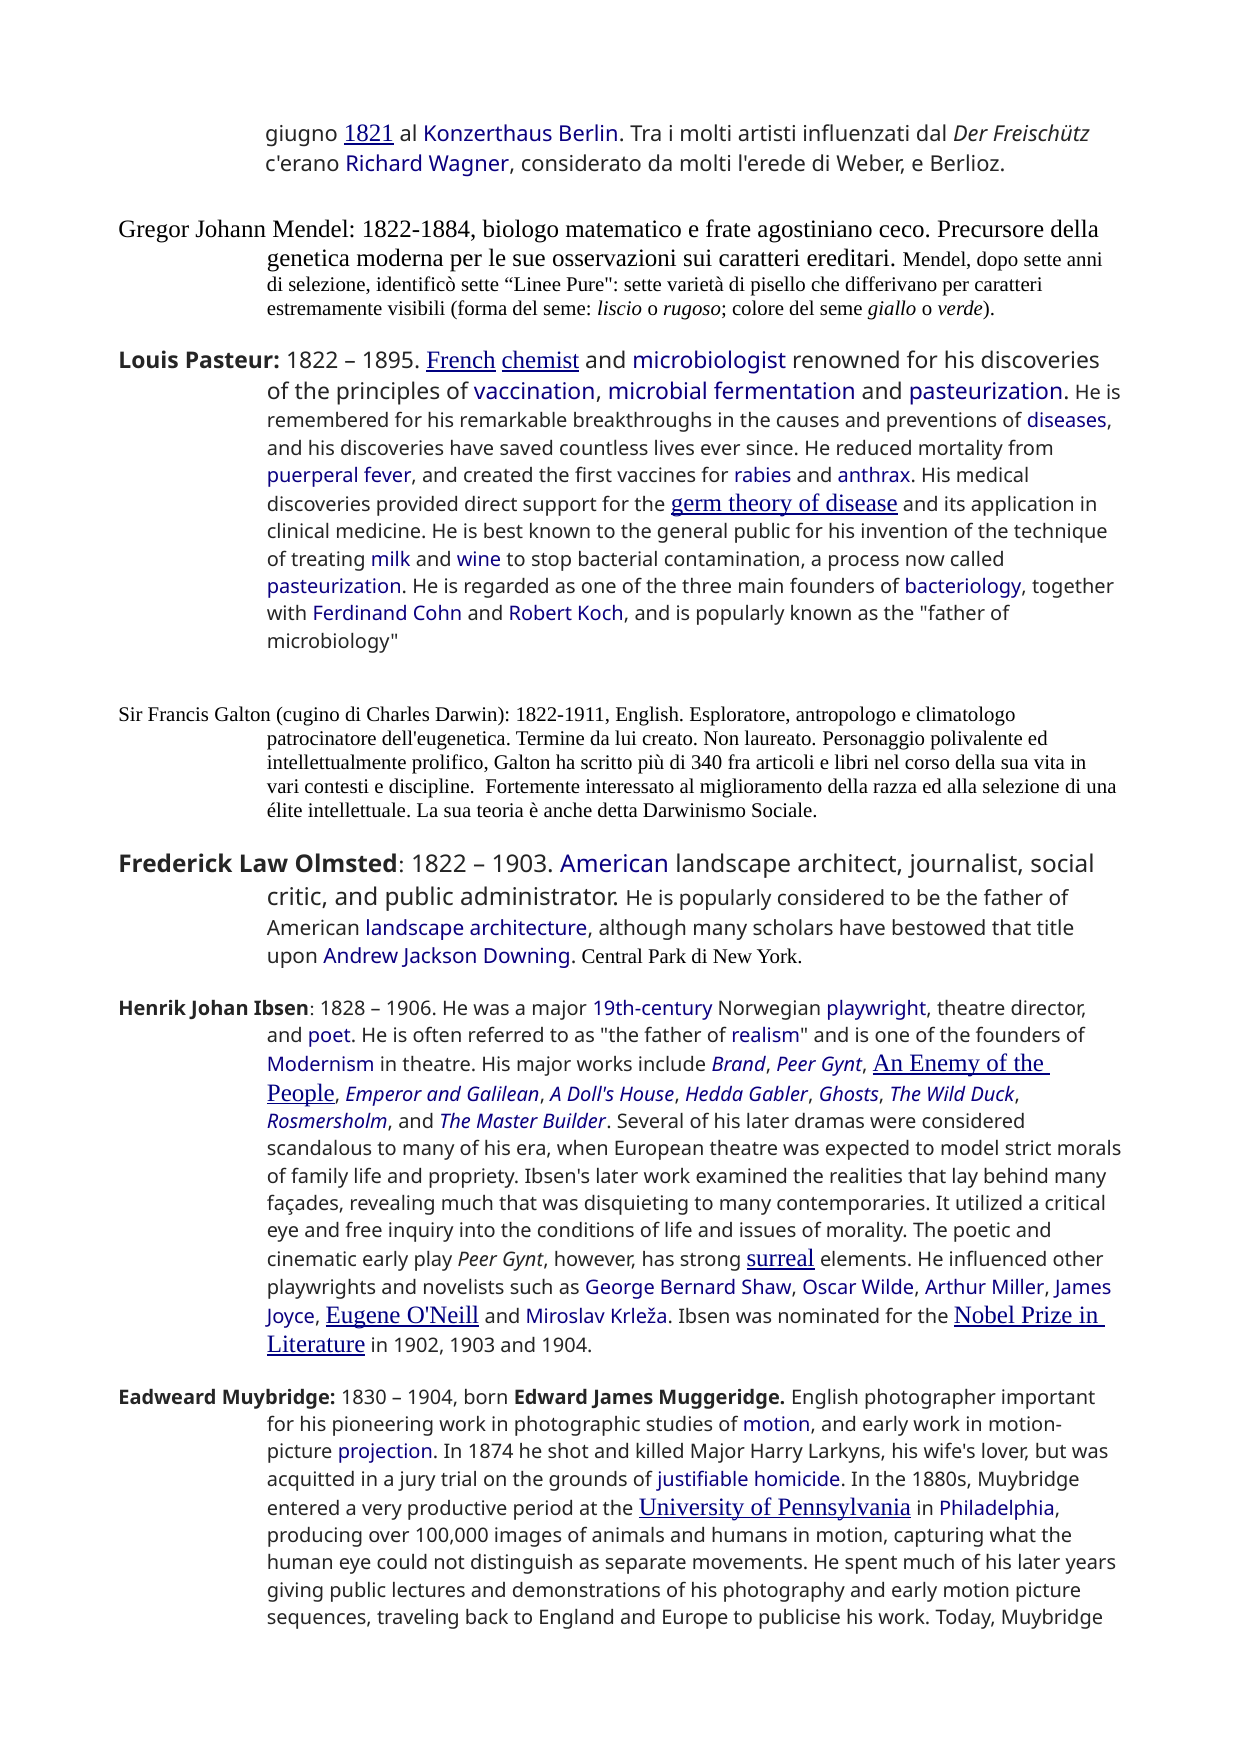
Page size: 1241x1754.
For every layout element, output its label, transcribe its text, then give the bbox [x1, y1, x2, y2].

text giugno 1821 al Konzerthaus Berlin. Tra i molti artisti influenzati dal Der Freischütz c'erano Richard Wagner, considerato da molti l'erede di Weber, e Berlioz. [118, 118, 1122, 178]
text Frederick Law Olmsted: 1822 – 1903. American landscape architect, journalist, social critic, and public administrator. He is popularly considered to be the father of American landscape architecture, although many scholars have bestowed that title upon Andrew Jackson Downing. Central Park di New York. [118, 847, 1122, 970]
text Louis Pasteur: 1822 – 1895. French chemist and microbiologist renowned for his discoveries of the principles of vaccination, microbial fermentation and pasteurization. He is remembered for his remarkable breakthroughs in the causes and preventions of diseases, and his discoveries have saved countless lives ever since. He reduced mortality from puerperal fever, and created the first vaccines for rabies and anthrax. His medical discoveries provided direct support for the germ theory of disease and its application in clinical medicine. He is best known to the general public for his invention of the technique of treating milk and wine to stop bacterial contamination, a process now called pasteurization. He is regarded as one of the three main founders of bacteriology, together with Ferdinand Cohn and Robert Koch, and is popularly known as the "father of microbiology" [118, 344, 1122, 654]
text Eadweard Muybridge: 1830 – 1904, born Edward James Muggeridge. English photographer important for his pioneering work in photographic studies of motion, and early work in motion-picture projection. In 1874 he shot and killed Major Harry Larkyns, his wife's lover, but was acquitted in a jury trial on the grounds of justifiable homicide. In the 1880s, Muybridge entered a very productive period at the University of Pennsylvania in Philadelphia, producing over 100,000 images of animals and humans in motion, capturing what the human eye could not distinguish as separate movements. He spent much of his later years giving public lectures and demonstrations of his photography and early motion picture sequences, traveling back to England and Europe to publicise his work. Today, Muybridge [118, 1383, 1122, 1630]
text Henrik Johan Ibsen: 1828 – 1906. He was a major 19th-century Norwegian playwright, theatre director, and poet. He is often referred to as "the father of realism" and is one of the founders of Modernism in theatre. His major works include Brand, Peer Gynt, An Enemy of the People, Emperor and Galilean, A Doll's House, Hedda Gabler, Ghosts, The Wild Duck, Rosmersholm, and The Master Builder. Several of his later dramas were considered scandalous to many of his era, when European theatre was expected to model strict morals of family life and propriety. Ibsen's later work examined the realities that lay behind many façades, revealing much that was disquieting to many contemporaries. It utilized a critical eye and free inquiry into the conditions of life and issues of morality. The poetic and cinematic early play Peer Gynt, however, has strong surreal elements. He influenced other playwrights and novelists such as George Bernard Shaw, Oscar Wilde, Arthur Miller, James Joyce, Eugene O'Neill and Miroslav Krleža. Ibsen was nominated for the Nobel Prize in Literature in 1902, 1903 and 1904. [118, 994, 1122, 1359]
text Sir Francis Galton (cugino di Charles Darwin): 1822-1911, English. Esploratore, antropologo e climatologo patrocinatore dell'eugenetica. Termine da lui creato. Non laureato. Personaggio polivalente ed intellettualmente prolifico, Galton ha scritto più di 340 fra articoli e libri nel corso della sua vita in vari contesti e discipline. Fortemente interessato al miglioramento della razza ed alla selezione di una élite intellettuale. La sua teoria è anche detta Darwinismo Sociale. [118, 702, 1122, 822]
text Gregor Johann Mendel: 1822-1884, biologo matematico e frate agostiniano ceco. Precursore della genetica moderna per le sue osservazioni sui caratteri ereditari. Mendel, dopo sette anni di selezione, identificò sette “Linee Pure": sette varietà di pisello che differivano per caratteri estremamente visibili (forma del seme: liscio o rugoso; colore del seme giallo o verde). [118, 214, 1122, 320]
